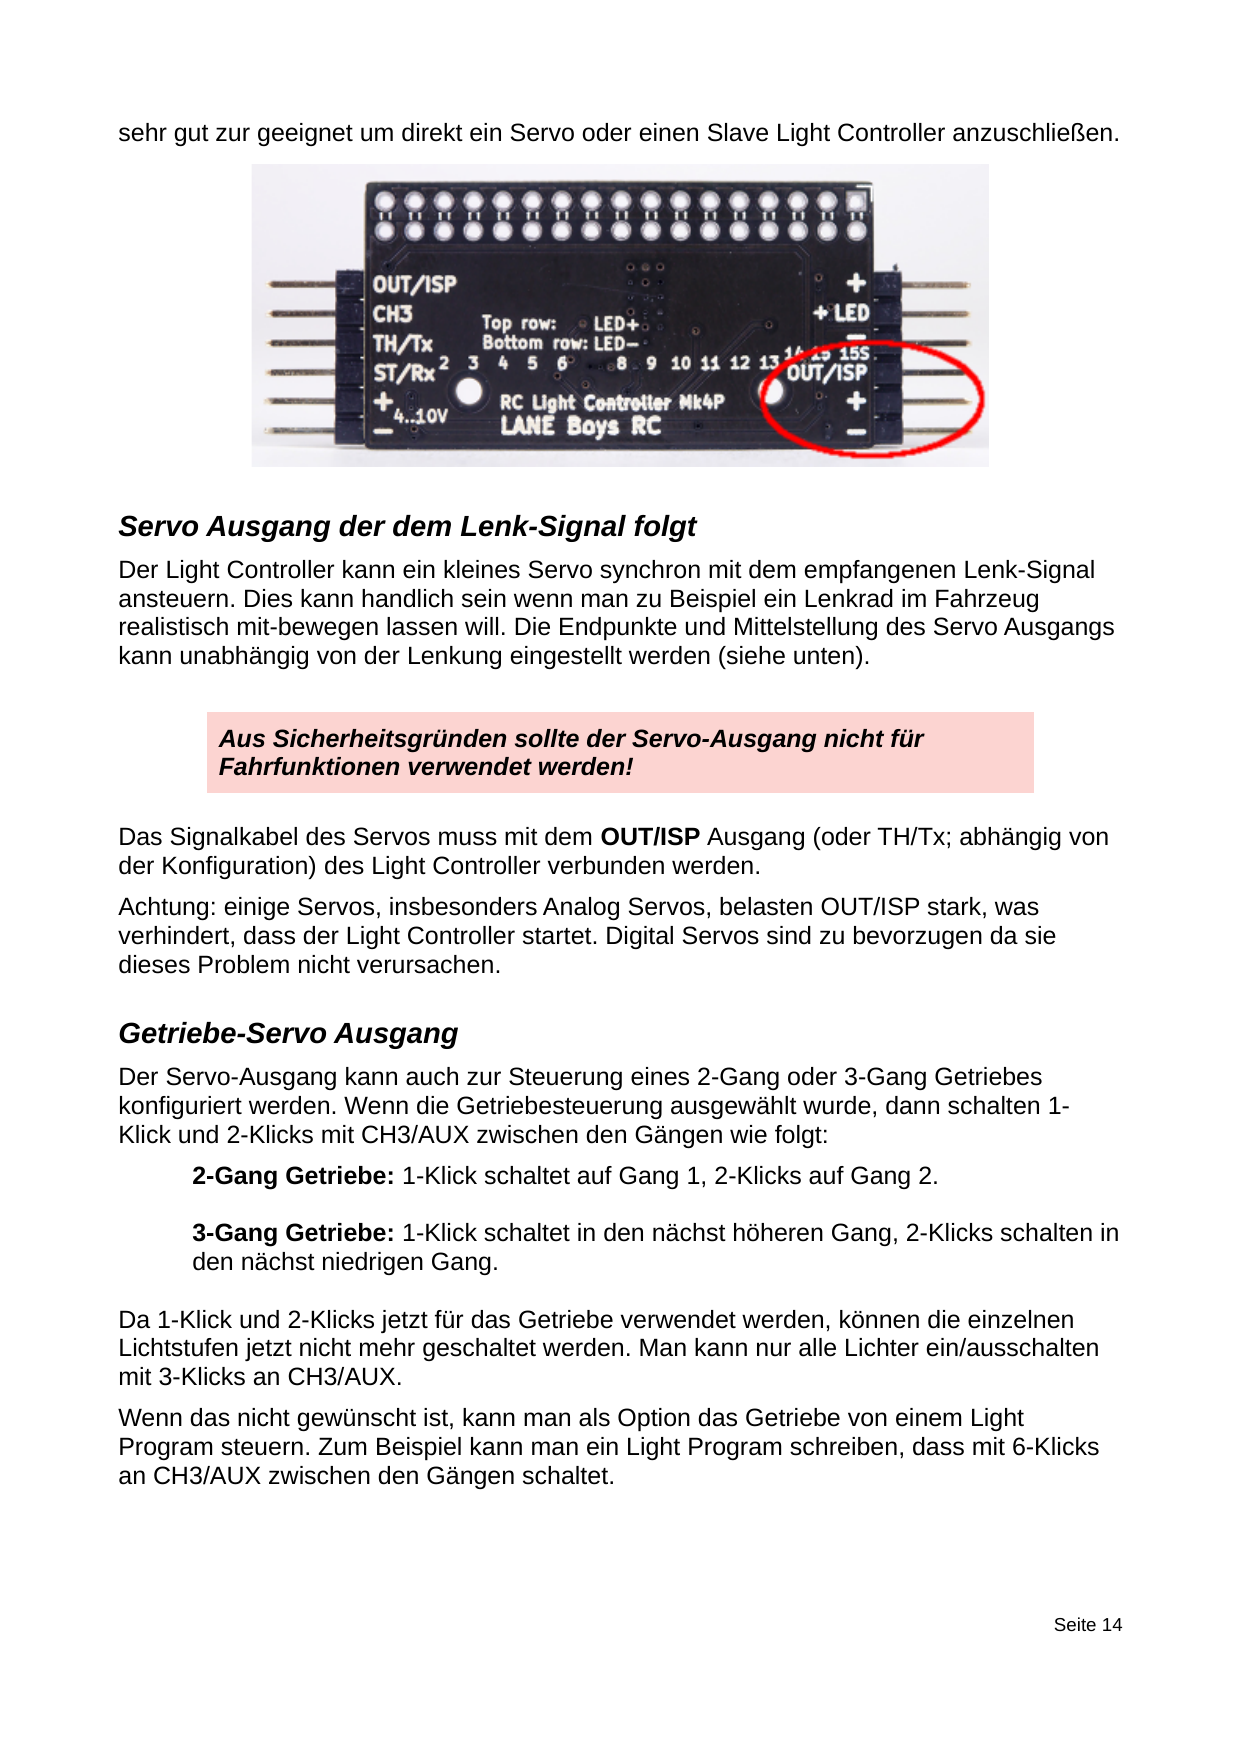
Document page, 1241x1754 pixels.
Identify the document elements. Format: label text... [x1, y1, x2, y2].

subtitle Getriebe-Servo Ausgang [118, 1016, 1122, 1050]
subtitle Servo Ausgang der dem Lenk-Signal folgt [118, 509, 1122, 542]
text 2-Gang Getriebe: 1-Klick schaltet auf Gang 1, 2-Klicks auf Gang 2. [192, 1161, 1122, 1190]
text Achtung: einige Servos, insbesonders Analog Servos, belasten OUT/ISP stark, was verhindert, dass der Light Controller startet. Digital Servos sind zu bevorzugen da sie dieses Problem nicht verursachen. [118, 892, 1122, 979]
text Der Light Controller kann ein kleines Servo synchron mit dem empfangenen Lenk-Signal ansteuern. Dies kann handlich sein wenn man zu Beispiel ein Lenkrad im Fahrzeug realistisch mit-bewegen lassen will. Die Endpunkte und Mittelstellung des Servo Ausgangs kann unabhängig von der Lenkung eingestellt werden (siehe unten). [118, 555, 1122, 670]
text Da 1-Klick und 2-Klicks jetzt für das Getriebe verwendet werden, können die einzelnen Lichtstufen jetzt nicht mehr geschaltet werden. Man kann nur alle Lichter ein/ausschalten mit 3-Klicks an CH3/AUX. [118, 1305, 1122, 1391]
text Aus Sicherheitsgründen sollte der Servo-Ausgang nicht für Fahrfunktionen verwendet werden! [207, 712, 1034, 793]
text Wenn das nicht gewünscht ist, kann man als Option das Getriebe von einem Light Program steuern. Zum Beispiel kann man ein Light Program schreiben, dass mit 6-Klicks an CH3/AUX zwischen den Gängen schaltet. [118, 1403, 1122, 1490]
text Der Servo-Ausgang kann auch zur Steuerung eines 2-Gang oder 3-Gang Getriebes konfiguriert werden. Wenn die Getriebesteuerung ausgewählt wurde, dann schalten 1-Klick und 2-Klicks mit CH3/AUX zwischen den Gängen wie folgt: [118, 1062, 1122, 1148]
text Das Signalkabel des Servos muss mit dem OUT/ISP Ausgang (oder TH/Tx; abhängig von der Konfiguration) des Light Controller verbunden werden. [118, 822, 1122, 880]
picture [251, 164, 989, 467]
text sehr gut zur geeignet um direkt ein Servo oder einen Slave Light Controller anzuschließen. [118, 118, 1122, 147]
text 3-Gang Getriebe: 1-Klick schaltet in den nächst höheren Gang, 2-Klicks schalten in den nächst niedrigen Gang. [192, 1218, 1122, 1276]
